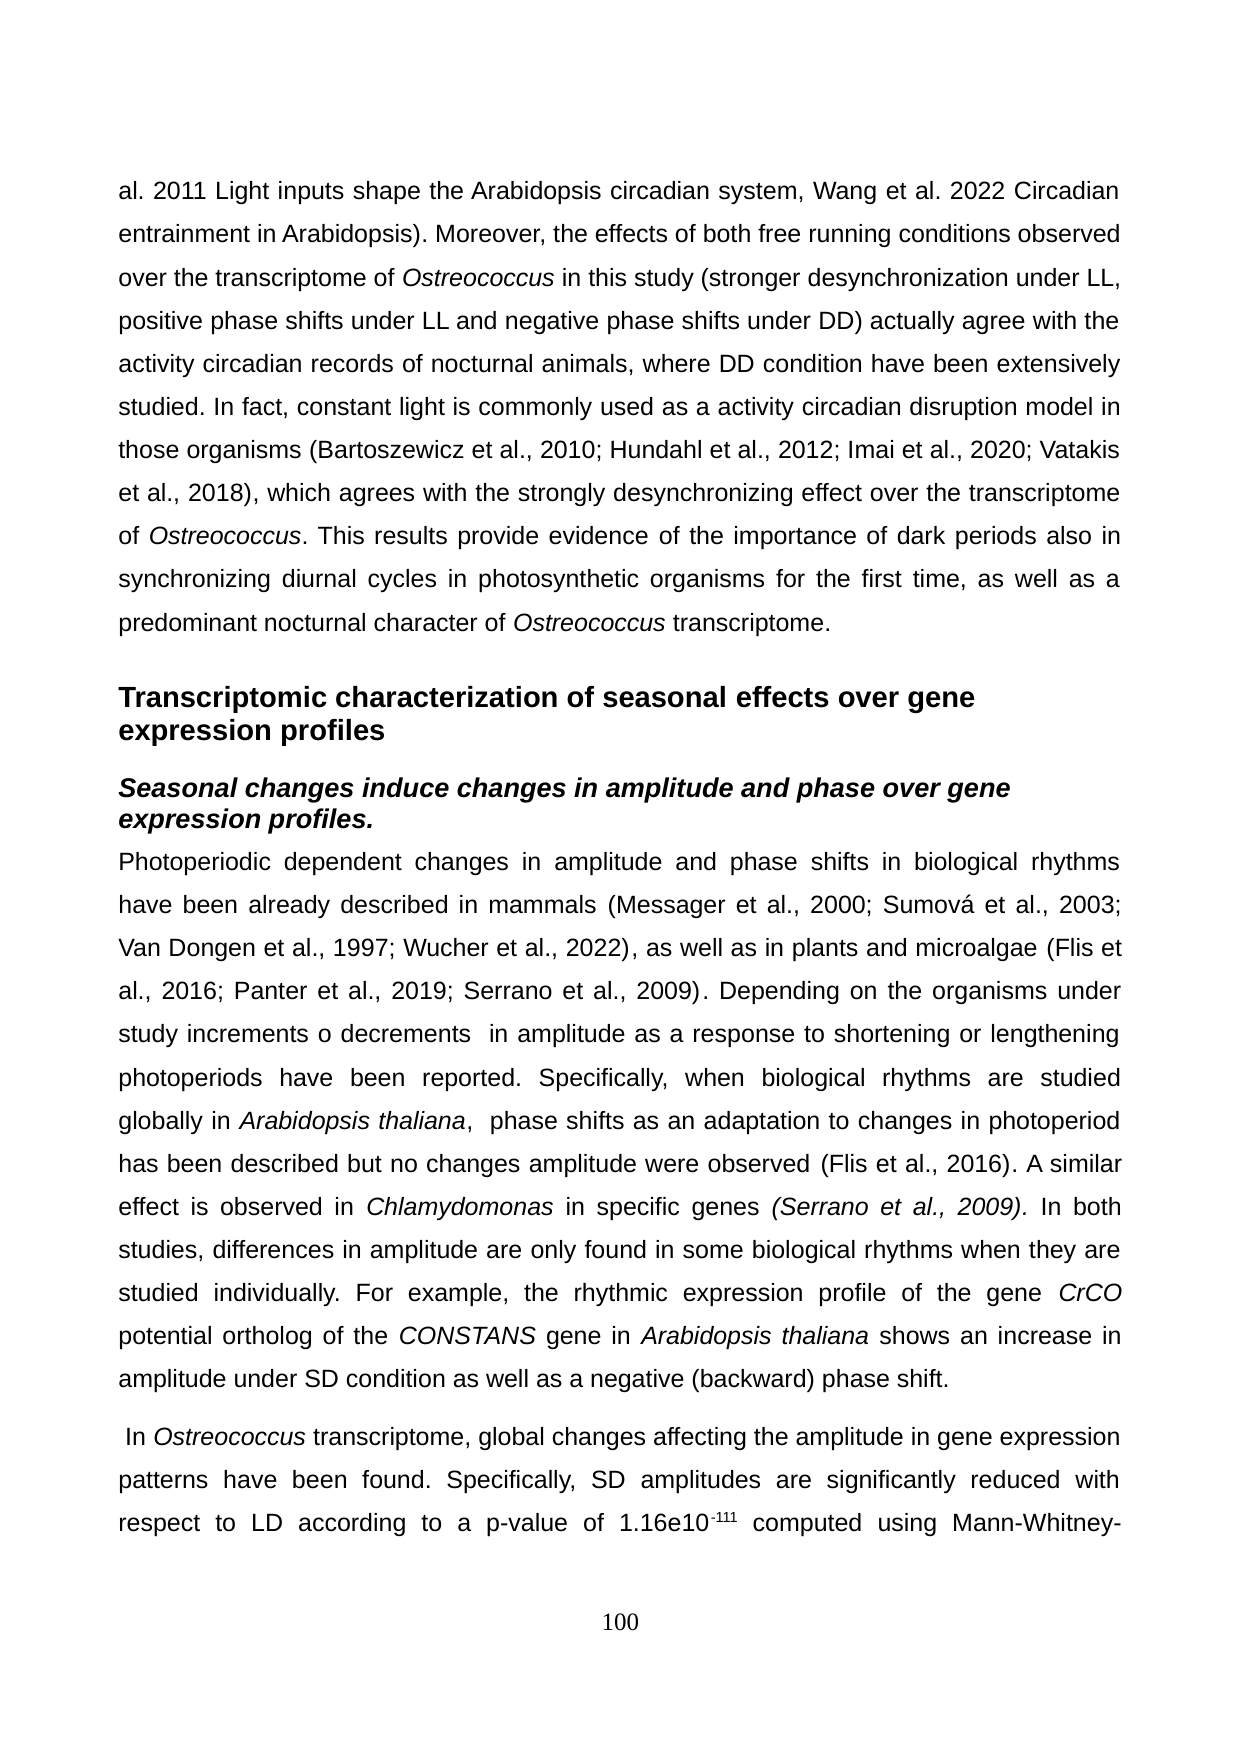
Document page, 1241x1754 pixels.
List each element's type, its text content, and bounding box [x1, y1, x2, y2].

text al. 2011 Light inputs shape the Arabidopsis circadian system, Wang et al. 2022 Circadian entrainment in Arabidopsis). Moreover, the effects of both free running conditions observed over the transcriptome of Ostreococcus in this study (stronger desynchronization under LL, positive phase shifts under LL and negative phase shifts under DD) actually agree with the activity circadian records of nocturnal animals, where DD condition have been extensively studied. In fact, constant light is commonly used as a activity circadian disruption model in those organisms (Bartoszewicz et al., 2010; Hundahl et al., 2012; Imai et al., 2020; Vatakis et al., 2018)⁠, which agrees with the strongly desynchronizing effect over the transcriptome of Ostreococcus. This results provide evidence of the importance of dark periods also in synchronizing diurnal cycles in photosynthetic organisms for the first time, as well as a predominant nocturnal character of Ostreococcus transcriptome. [118, 176, 1122, 636]
text In Ostreococcus transcriptome, global changes affecting the amplitude in gene expression patterns have been found. Specifically, SD amplitudes are significantly reduced with respect to LD according to a p-value of 1.16e10-111 computed using Mann-Whitney- [118, 1422, 1122, 1537]
text Photoperiodic dependent changes in amplitude and phase shifts in biological rhythms have been already described in mammals (Messager et al., 2000; Sumová et al., 2003; Van Dongen et al., 1997; Wucher et al., 2022)⁠, as well as in plants and microalgae (Flis et al., 2016; Panter et al., 2019; Serrano et al., 2009)⁠. Depending on the organisms under study increments o decrements in amplitude as a response to shortening or lengthening photoperiods have been reported. Specifically, when biological rhythms are studied globally in Arabidopsis thaliana, phase shifts as an adaptation to changes in photoperiod has been described but no changes amplitude were observed (Flis et al., 2016)⁠. A similar effect is observed in Chlamydomonas in specific genes (Serrano et al., 2009)⁠. In both studies, differences in amplitude are only found in some biological rhythms when they are studied individually. For example, the rhythmic expression profile of the gene CrCO potential ortholog of the CONSTANS gene in Arabidopsis thaliana shows an increase in amplitude under SD condition as well as a negative (backward) phase shift. [118, 847, 1122, 1393]
subtitle Seasonal changes induce changes in amplitude and phase over gene expression profiles. [118, 772, 1122, 834]
subtitle Transcriptomic characterization of seasonal effects over gene expression profiles [118, 680, 1122, 747]
